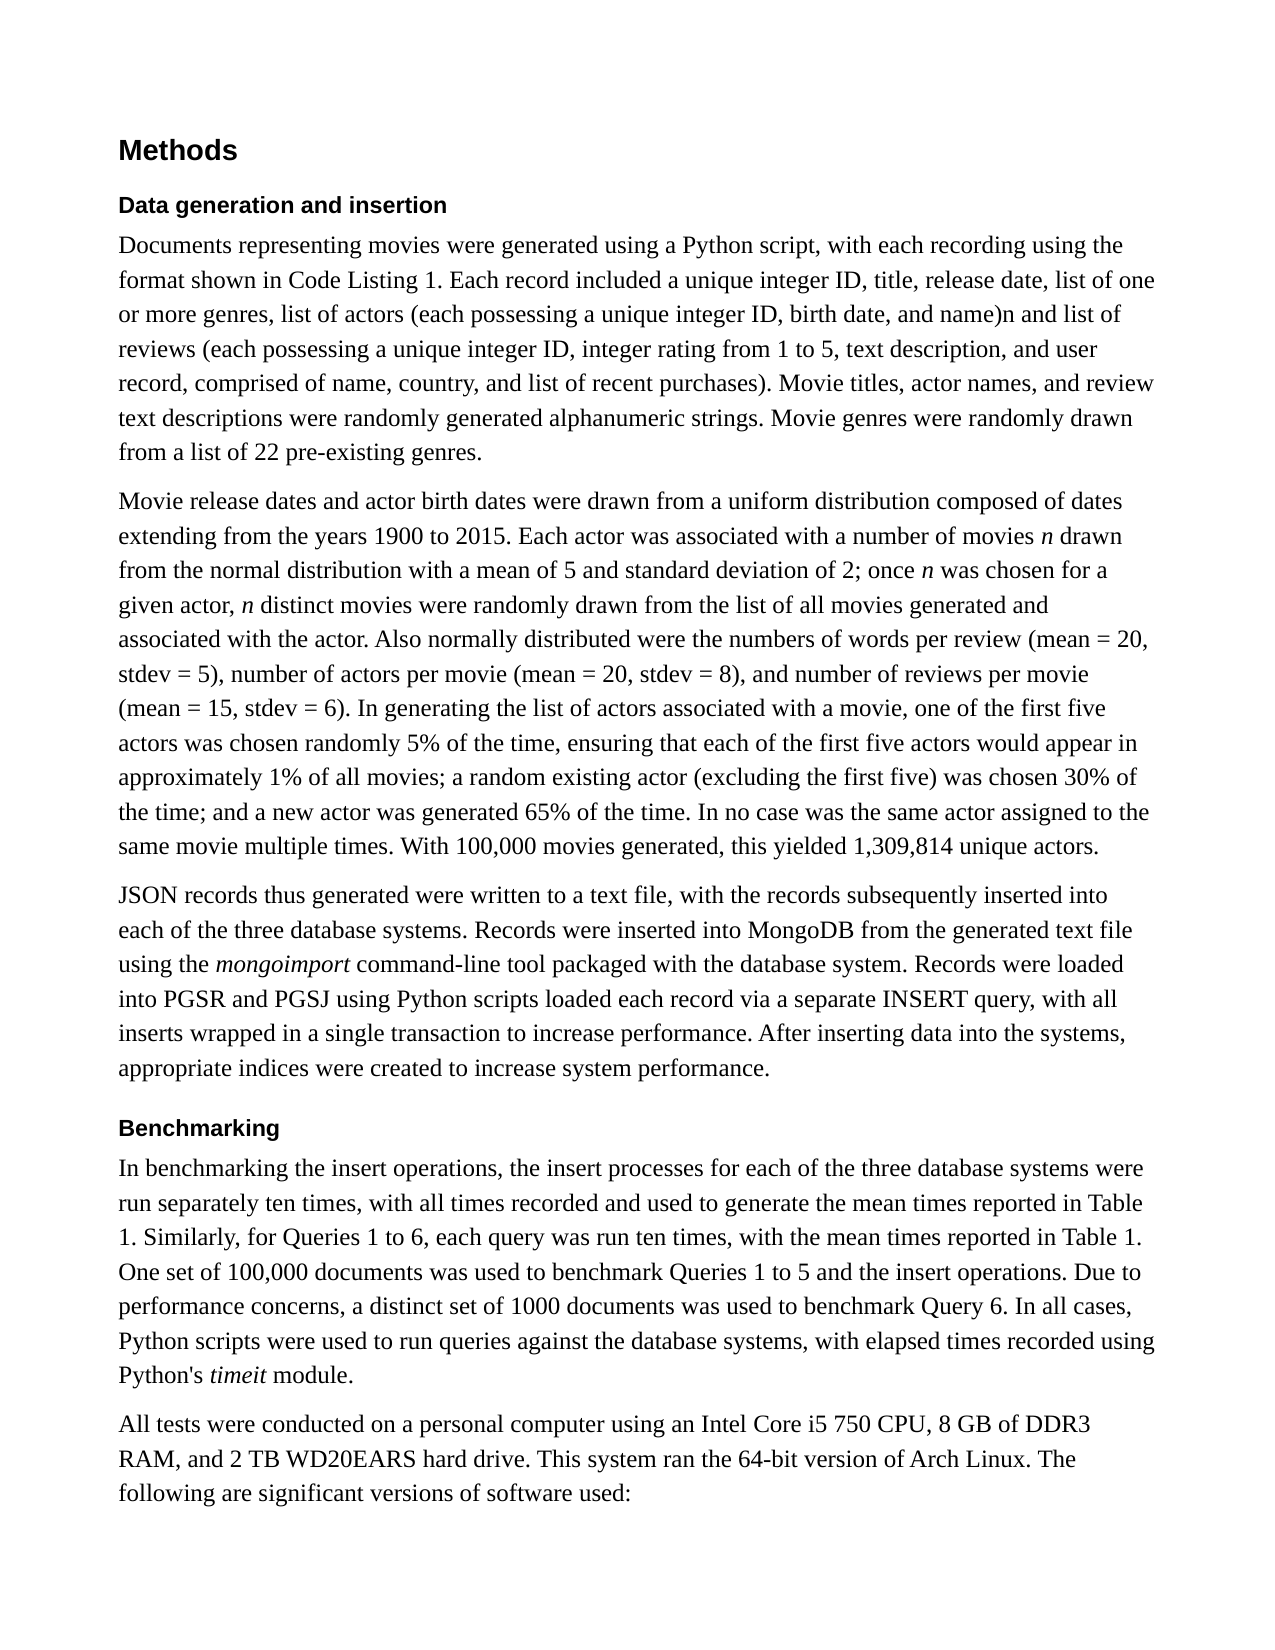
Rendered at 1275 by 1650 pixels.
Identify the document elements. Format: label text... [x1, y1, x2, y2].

subtitle Methods [118, 133, 1157, 166]
text All tests were conducted on a personal computer using an Intel Core i5 750 CPU, 8 GB of DDR3 RAM, and 2 TB WD20EARS hard drive. This system ran the 64-bit version of Arch Linux. The following are significant versions of software used: [118, 1409, 1157, 1507]
text Documents representing movies were generated using a Python script, with each recording using the format shown in Code Listing 1. Each record included a unique integer ID, title, release date, list of one or more genres, list of actors (each possessing a unique integer ID, birth date, and name)n and list of reviews (each possessing a unique integer ID, integer rating from 1 to 5, text description, and user record, comprised of name, country, and list of recent purchases). Movie titles, actor names, and review text descriptions were randomly generated alphanumeric strings. Movie genres were randomly drawn from a list of 22 pre-existing genres. [118, 231, 1157, 466]
subtitle Data generation and insertion [118, 191, 1157, 218]
text JSON records thus generated were written to a text file, with the records subsequently inserted into each of the three database systems. Records were inserted into MongoDB from the generated text file using the mongoimport command-line tool packaged with the database system. Records were loaded into PGSR and PGSJ using Python scripts loaded each record via a separate INSERT query, with all inserts wrapped in a single transaction to increase performance. After inserting data into the systems, appropriate indices were created to increase system performance. [118, 880, 1157, 1081]
text Movie release dates and actor birth dates were drawn from a uniform distribution composed of dates extending from the years 1900 to 2015. Each actor was associated with a number of movies n drawn from the normal distribution with a mean of 5 and standard deviation of 2; once n was chosen for a given actor, n distinct movies were randomly drawn from the list of all movies generated and associated with the actor. Also normally distributed were the numbers of words per review (mean = 20, stdev = 5), number of actors per movie (mean = 20, stdev = 8), and number of reviews per movie (mean = 15, stdev = 6). In generating the list of actors associated with a movie, one of the first five actors was chosen randomly 5% of the time, ensuring that each of the first five actors would appear in approximately 1% of all movies; a random existing actor (excluding the first five) was chosen 30% of the time; and a new actor was generated 65% of the time. In no case was the same actor assigned to the same movie multiple times. With 100,000 movies generated, this yielded 1,309,814 unique actors. [118, 486, 1157, 860]
subtitle Benchmarking [118, 1114, 1157, 1141]
text In benchmarking the insert operations, the insert processes for each of the three database systems were run separately ten times, with all times recorded and used to generate the mean times reported in Table 1. Similarly, for Queries 1 to 6, each query was run ten times, with the mean times reported in Table 1. One set of 100,000 documents was used to benchmark Queries 1 to 5 and the insert operations. Due to performance concerns, a distinct set of 1000 documents was used to benchmark Query 6. In all cases, Python scripts were used to run queries against the database systems, with elapsed times recorded using Python's timeit module. [118, 1153, 1157, 1389]
